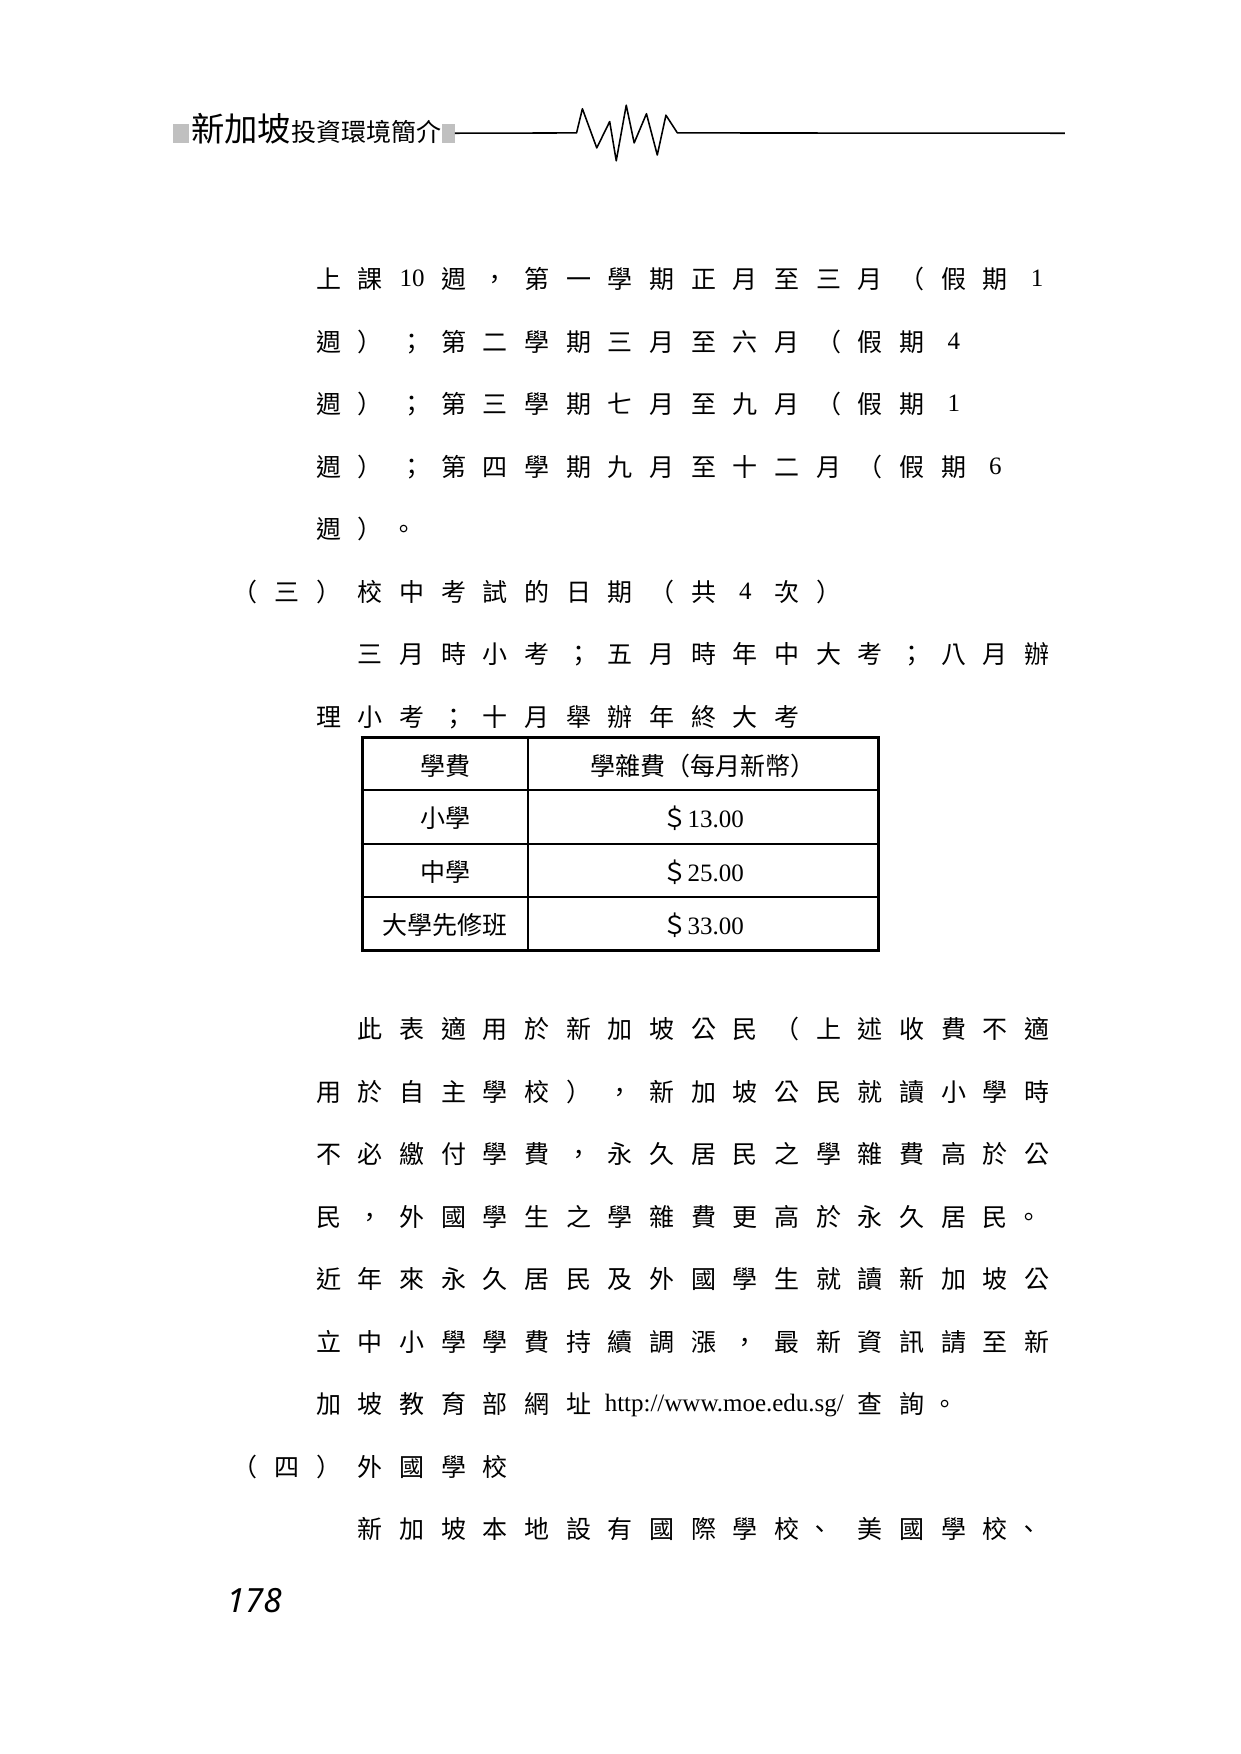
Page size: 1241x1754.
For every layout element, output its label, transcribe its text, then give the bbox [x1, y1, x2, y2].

table_cell ＄13.00 [529, 791, 877, 842]
table_header 學費 [364, 739, 527, 789]
text 三月時小考；五月時年中大考；八月辦理小考；十月舉辦年終大考 [281, 611, 1058, 736]
table_cell 小學 [364, 791, 527, 842]
text 上課10週，第一學期正月至三月（假期1週）；第二學期三月至六月（假期4週）；第三學期七月至九月（假期1週）；第四學期九月至十二月（假期6週）。 [281, 236, 1058, 549]
text （四）外國學校 [207, 1424, 1058, 1486]
text 新加坡本地設有國際學校、美國學校、 [281, 1486, 1058, 1549]
text （三）校中考試的日期（共4次） [207, 549, 1058, 611]
text 此表適用於新加坡公民（上述收費不適用於自主學校），新加坡公民就讀小學時不必繳付學費，永久居民之學雜費高於公民，外國學生之學雜費更高於永久居民。近年來永久居民及外國學生就讀新加坡公立中小學學費持續調漲，最新資訊請至新加坡教育部網址http://www.moe.edu.sg/查詢。 [281, 986, 1058, 1424]
table_cell 大學先修班 [364, 898, 527, 949]
table_cell ＄25.00 [529, 845, 877, 896]
table_cell ＄33.00 [529, 898, 877, 949]
table_header 學雜費（每月新幣） [529, 739, 877, 789]
table_cell 中學 [364, 845, 527, 896]
